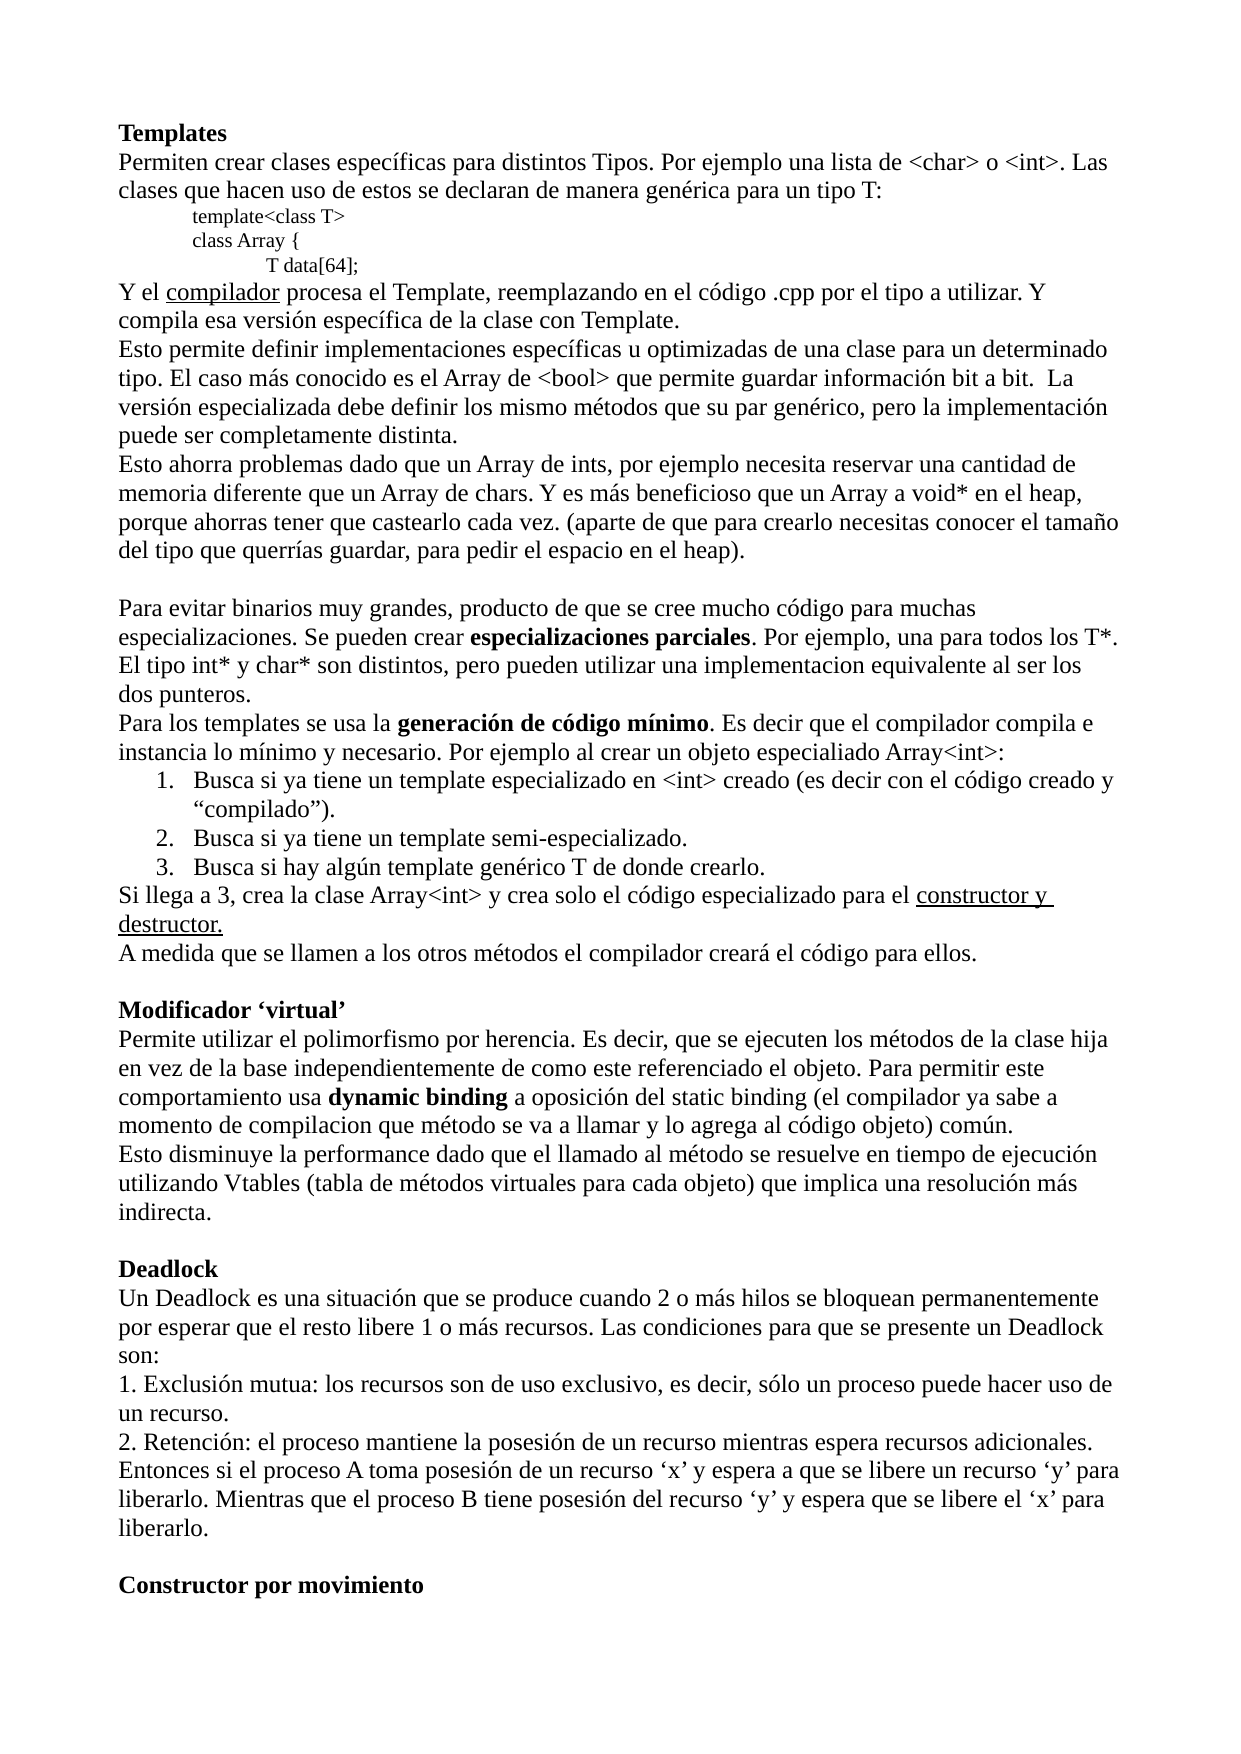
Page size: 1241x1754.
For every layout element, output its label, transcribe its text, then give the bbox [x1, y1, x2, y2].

text Si llega a 3, crea la clase Array<int> y crea solo el código especializado para el constructor y destructor. [118, 880, 1122, 938]
text Permiten crear clases específicas para distintos Tipos. Por ejemplo una lista de <char> o <int>. Las clases que hacen uso de estos se declaran de manera genérica para un tipo T: [118, 147, 1122, 204]
text T data[64]; [192, 252, 1122, 277]
list Busca si ya tiene un template especializado en <int> creado (es decir con el código creado y “compilado”). [156, 765, 1122, 823]
text Y el compilador procesa el Template, reemplazando en el código .cpp por el tipo a utilizar. Y compila esa versión específica de la clase con Template. [118, 277, 1122, 334]
text Constructor por movimiento [118, 1570, 1122, 1599]
text Modificador ‘virtual’ [118, 995, 1122, 1024]
list Busca si ya tiene un template semi-especializado. [156, 823, 1122, 852]
text A medida que se llamen a los otros métodos el compilador creará el código para ellos. [118, 938, 1122, 967]
text Esto permite definir implementaciones específicas u optimizadas de una clase para un determinado tipo. El caso más conocido es el Array de <bool> que permite guardar información bit a bit. La versión especializada debe definir los mismo métodos que su par genérico, pero la implementación puede ser completamente distinta. [118, 334, 1122, 449]
text Esto ahorra problemas dado que un Array de ints, por ejemplo necesita reservar una cantidad de memoria diferente que un Array de chars. Y es más beneficioso que un Array a void* en el heap, porque ahorras tener que castearlo cada vez. (aparte de que para crearlo necesitas conocer el tamaño del tipo que querrías guardar, para pedir el espacio en el heap). [118, 449, 1122, 564]
text Para evitar binarios muy grandes, producto de que se cree mucho código para muchas especializaciones. Se pueden crear especializaciones parciales. Por ejemplo, una para todos los T*. El tipo int* y char* son distintos, pero pueden utilizar una implementacion equivalente al ser los dos punteros. [118, 593, 1122, 708]
text Para los templates se usa la generación de código mínimo. Es decir que el compilador compila e instancia lo mínimo y necesario. Por ejemplo al crear un objeto especialiado Array<int>: [118, 708, 1122, 765]
text Templates [118, 118, 1122, 147]
text class Array { [192, 228, 1122, 252]
text Deadlock [118, 1254, 1122, 1283]
text Un Deadlock es una situación que se produce cuando 2 o más hilos se bloquean permanentemente por esperar que el resto libere 1 o más recursos. Las condiciones para que se presente un Deadlock son: [118, 1283, 1122, 1369]
text 1. Exclusión mutua: los recursos son de uso exclusivo, es decir, sólo un proceso puede hacer uso de un recurso. [118, 1369, 1122, 1427]
text template<class T> [192, 204, 1122, 228]
text Entonces si el proceso A toma posesión de un recurso ‘x’ y espera a que se libere un recurso ‘y’ para liberarlo. Mientras que el proceso B tiene posesión del recurso ‘y’ y espera que se libere el ‘x’ para liberarlo. [118, 1455, 1122, 1542]
text 2. Retención: el proceso mantiene la posesión de un recurso mientras espera recursos adicionales. [118, 1427, 1122, 1455]
text Esto disminuye la performance dado que el llamado al método se resuelve en tiempo de ejecución utilizando Vtables (tabla de métodos virtuales para cada objeto) que implica una resolución más indirecta. [118, 1139, 1122, 1225]
list Busca si hay algún template genérico T de donde crearlo. [156, 852, 1122, 880]
text Permite utilizar el polimorfismo por herencia. Es decir, que se ejecuten los métodos de la clase hija en vez de la base independientemente de como este referenciado el objeto. Para permitir este comportamiento usa dynamic binding a oposición del static binding (el compilador ya sabe a momento de compilacion que método se va a llamar y lo agrega al código objeto) común. [118, 1024, 1122, 1139]
